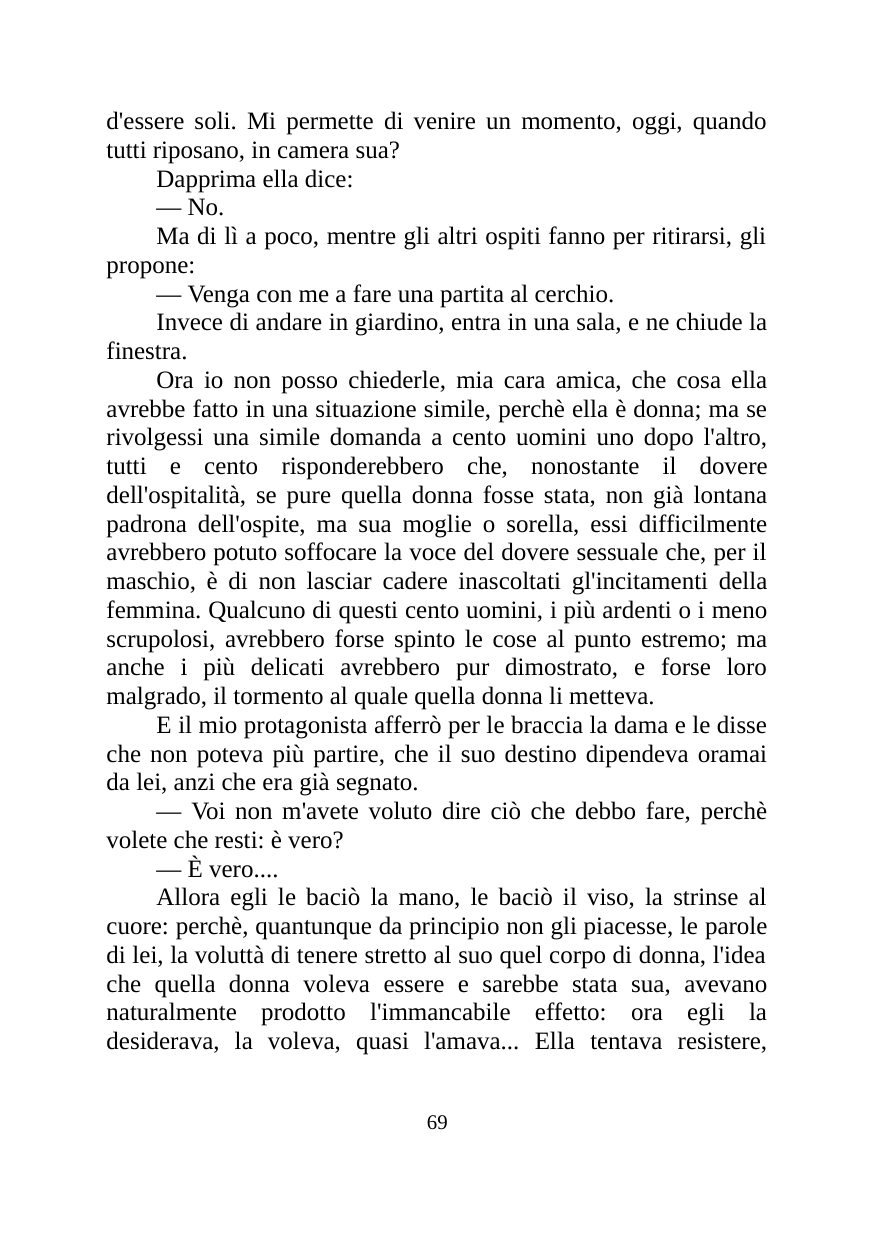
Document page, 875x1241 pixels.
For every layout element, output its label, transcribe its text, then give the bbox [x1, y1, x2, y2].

text ― È vero.... [106, 854, 768, 882]
text d'essere soli. Mi permette di venire un momento, oggi, quando tutti riposano, in camera sua? [106, 106, 768, 164]
text Ora io non posso chiederle, mia cara amica, che cosa ella avrebbe fatto in una situazione simile, perchè ella è donna; ma se rivolgessi una simile domanda a cento uomini uno dopo l'altro, tutti e cento risponderebbero che, nonostante il dovere dell'ospitalità, se pure quella donna fosse stata, non già lontana padrona dell'ospite, ma sua moglie o sorella, essi difficilmente avrebbero potuto soffocare la voce del dovere sessuale che, per il maschio, è di non lasciar cadere inascoltati gl'incitamenti della femmina. Qualcuno di questi cento uomini, i più ardenti o i meno scrupolosi, avrebbero forse spinto le cose al punto estremo; ma anche i più delicati avrebbero pur dimostrato, e forse loro malgrado, il tormento al quale quella donna li metteva. [106, 365, 768, 710]
text ― No. [106, 192, 768, 221]
text Invece di andare in giardino, entra in una sala, e ne chiude la finestra. [106, 307, 768, 365]
text Dapprima ella dice: [106, 164, 768, 192]
text ― Venga con me a fare una partita al cerchio. [106, 279, 768, 307]
text Ma di lì a poco, mentre gli altri ospiti fanno per ritirarsi, gli propone: [106, 221, 768, 279]
text E il mio protagonista afferrò per le braccia la dama e le disse che non poteva più partire, che il suo destino dipendeva oramai da lei, anzi che era già segnato. [106, 710, 768, 796]
text Allora egli le baciò la mano, le baciò il viso, la strinse al cuore: perchè, quantunque da principio non gli piacesse, le parole di lei, la voluttà di tenere stretto al suo quel corpo di donna, l'idea che quella donna voleva essere e sarebbe stata sua, avevano naturalmente prodotto l'immancabile effetto: ora egli la desiderava, la voleva, quasi l'amava... Ella tentava resistere, [106, 882, 768, 1055]
text ― Voi non m'avete voluto dire ciò che debbo fare, perchè volete che resti: è vero? [106, 796, 768, 854]
